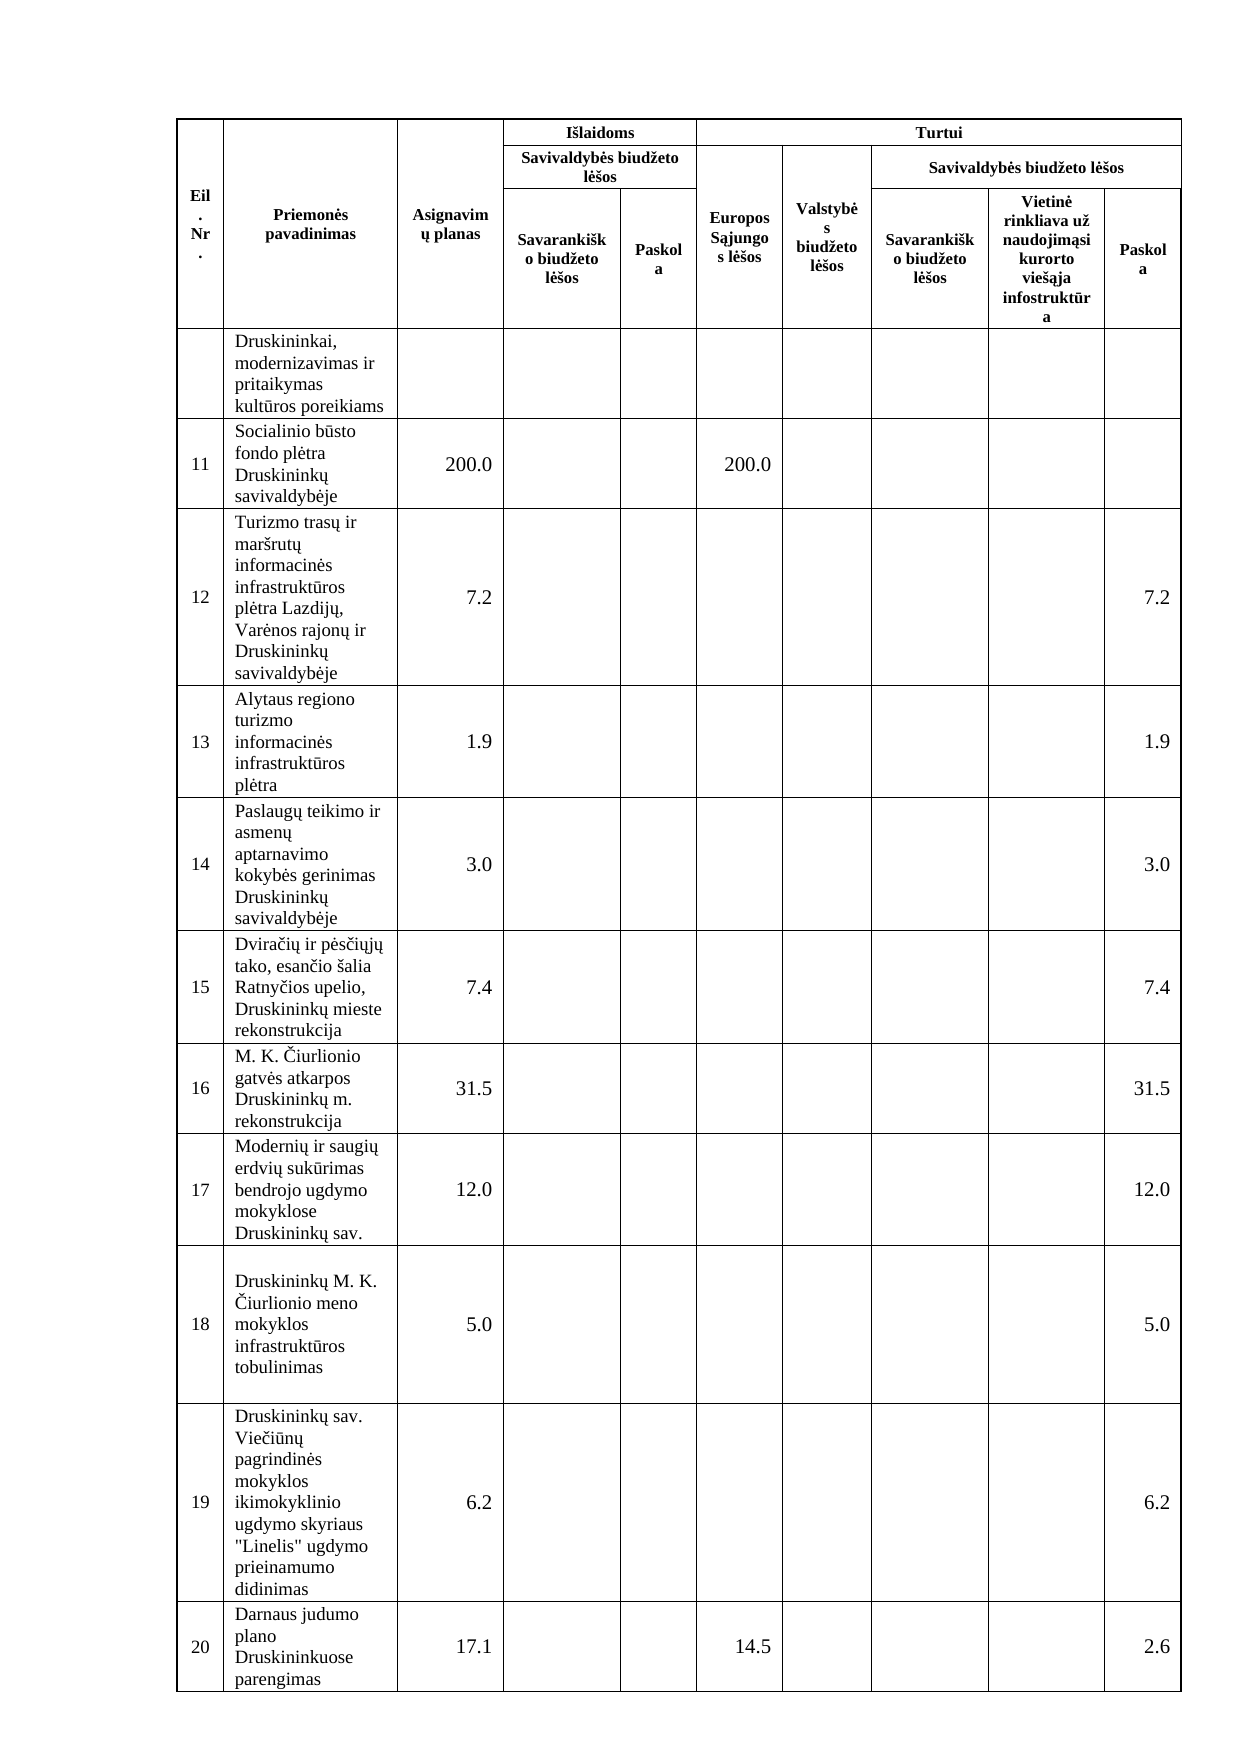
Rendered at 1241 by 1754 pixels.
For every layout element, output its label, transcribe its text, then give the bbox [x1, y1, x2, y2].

table_cell [872, 1134, 988, 1245]
table_cell 3.0 [398, 798, 503, 930]
table_header Eil. Nr. [178, 120, 223, 327]
table_cell 7.2 [398, 509, 503, 685]
table_cell [621, 1044, 696, 1133]
table_cell 12.0 [398, 1134, 503, 1245]
table_cell [989, 1044, 1104, 1133]
table_cell [621, 1404, 696, 1601]
table_cell Savivaldybės biudžeto lėšos [872, 146, 1181, 188]
table_cell [783, 509, 871, 685]
table_cell [697, 686, 782, 797]
table_cell [697, 1404, 782, 1601]
table_cell Druskininkų M. K. Čiurlionio meno mokyklos infrastruktūros tobulinimas [224, 1246, 397, 1402]
table_cell [1105, 419, 1180, 508]
table_cell [783, 686, 871, 797]
table_cell Darnaus judumo plano Druskininkuose parengimas [224, 1602, 397, 1691]
table_cell 12.0 [1105, 1134, 1180, 1245]
table_cell 7.4 [1105, 931, 1180, 1042]
table_cell Vietinė rinkliava už naudojimąsi kurorto viešąja infostruktūra [989, 189, 1104, 327]
table_cell 200.0 [398, 419, 503, 508]
table_cell 13 [178, 686, 223, 797]
table_cell 16 [178, 1044, 223, 1133]
table_cell [989, 686, 1104, 797]
table_cell 19 [178, 1404, 223, 1601]
table_cell Paskola [1105, 189, 1180, 327]
table_cell [697, 798, 782, 930]
table_cell [621, 931, 696, 1042]
table_cell Paskola [621, 189, 696, 327]
table_header Asignavimų planas [398, 120, 503, 327]
table_cell 14.5 [697, 1602, 782, 1691]
table_cell 15 [178, 931, 223, 1042]
table_cell 11 [178, 419, 223, 508]
table_cell Savarankiško biudžeto lėšos [504, 189, 620, 327]
table_cell [783, 1602, 871, 1691]
table_cell [989, 1404, 1104, 1601]
table_cell [697, 1246, 782, 1402]
table_cell [989, 509, 1104, 685]
table_cell [621, 329, 696, 418]
table_cell [872, 1044, 988, 1133]
table_cell 3.0 [1105, 798, 1180, 930]
table_cell [872, 419, 988, 508]
table_cell 17 [178, 1134, 223, 1245]
table_cell M. K. Čiurlionio gatvės atkarpos Druskininkų m. rekonstrukcija [224, 1044, 397, 1133]
table_cell 2.6 [1105, 1602, 1180, 1691]
table_cell [989, 1246, 1104, 1402]
table_cell Druskininkai, modernizavimas ir pritaikymas kultūros poreikiams [224, 329, 397, 418]
table_cell [872, 686, 988, 797]
table_cell [621, 419, 696, 508]
table_cell 1.9 [1105, 686, 1180, 797]
table_cell Savivaldybės biudžeto lėšos [504, 146, 696, 188]
table_cell [783, 1246, 871, 1402]
table_cell [989, 329, 1104, 418]
table_cell [504, 419, 620, 508]
table_cell [783, 329, 871, 418]
table_cell [872, 329, 988, 418]
table_cell [504, 1246, 620, 1402]
table_cell 5.0 [398, 1246, 503, 1402]
table_cell Socialinio būsto fondo plėtra Druskininkų savivaldybėje [224, 419, 397, 508]
table_cell 31.5 [398, 1044, 503, 1133]
table_cell [178, 329, 223, 418]
table_cell [504, 1602, 620, 1691]
table_cell [783, 798, 871, 930]
table_cell [504, 1134, 620, 1245]
table_cell [989, 798, 1104, 930]
table_cell Dviračių ir pėsčiųjų tako, esančio šalia Ratnyčios upelio, Druskininkų mieste rekonstrukcija [224, 931, 397, 1042]
table_cell [1105, 329, 1180, 418]
table_cell [504, 686, 620, 797]
table_cell 6.2 [1105, 1404, 1180, 1601]
table_cell [783, 931, 871, 1042]
table_cell [697, 329, 782, 418]
table_cell [697, 509, 782, 685]
table_cell 1.9 [398, 686, 503, 797]
table_cell [989, 419, 1104, 508]
table_cell [783, 419, 871, 508]
table_cell [872, 798, 988, 930]
table_cell Savarankiško biudžeto lėšos [872, 189, 988, 327]
table_cell [989, 931, 1104, 1042]
table_cell [504, 1044, 620, 1133]
table_cell [783, 1404, 871, 1601]
table_cell Valstybės biudžeto lėšos [783, 146, 871, 327]
table_cell 20 [178, 1602, 223, 1691]
table_cell 200.0 [697, 419, 782, 508]
table_cell Paslaugų teikimo ir asmenų aptarnavimo kokybės gerinimas Druskininkų savivaldybėje [224, 798, 397, 930]
table_cell [783, 1044, 871, 1133]
table_cell Modernių ir saugių erdvių sukūrimas bendrojo ugdymo mokyklose Druskininkų sav. [224, 1134, 397, 1245]
table_cell Druskininkų sav. Viečiūnų pagrindinės mokyklos ikimokyklinio ugdymo skyriaus "Linelis" ugdymo prieinamumo didinimas [224, 1404, 397, 1601]
table_cell [398, 329, 503, 418]
table_cell 17.1 [398, 1602, 503, 1691]
table_cell [504, 931, 620, 1042]
table_cell 7.4 [398, 931, 503, 1042]
table_cell [872, 931, 988, 1042]
table_cell 18 [178, 1246, 223, 1402]
table_cell Alytaus regiono turizmo informacinės infrastruktūros plėtra [224, 686, 397, 797]
table_cell 5.0 [1105, 1246, 1180, 1402]
table_cell [989, 1134, 1104, 1245]
table_cell [872, 1404, 988, 1601]
table_cell [989, 1602, 1104, 1691]
table_cell [697, 1134, 782, 1245]
table_cell [621, 1602, 696, 1691]
table_cell [872, 509, 988, 685]
table_cell Europos Sąjungos lėšos [697, 146, 782, 327]
table_cell 7.2 [1105, 509, 1180, 685]
table_cell [504, 509, 620, 685]
table_cell [697, 1044, 782, 1133]
table_cell 6.2 [398, 1404, 503, 1601]
table_cell [504, 798, 620, 930]
table_cell [504, 329, 620, 418]
table_cell [621, 686, 696, 797]
table_cell [621, 798, 696, 930]
table_cell 31.5 [1105, 1044, 1180, 1133]
table_cell Turizmo trasų ir maršrutų informacinės infrastruktūros plėtra Lazdijų, Varėnos rajonų ir Druskininkų savivaldybėje [224, 509, 397, 685]
table_cell [872, 1602, 988, 1691]
table_cell [621, 1246, 696, 1402]
table_header Turtui [697, 120, 1181, 144]
table_header Išlaidoms [504, 120, 696, 144]
table_cell 12 [178, 509, 223, 685]
table_cell [504, 1404, 620, 1601]
table_header Priemonės pavadinimas [224, 120, 397, 327]
table_cell [621, 1134, 696, 1245]
table_cell [697, 931, 782, 1042]
table_cell 14 [178, 798, 223, 930]
table_cell [621, 509, 696, 685]
table_cell [872, 1246, 988, 1402]
table_cell [783, 1134, 871, 1245]
